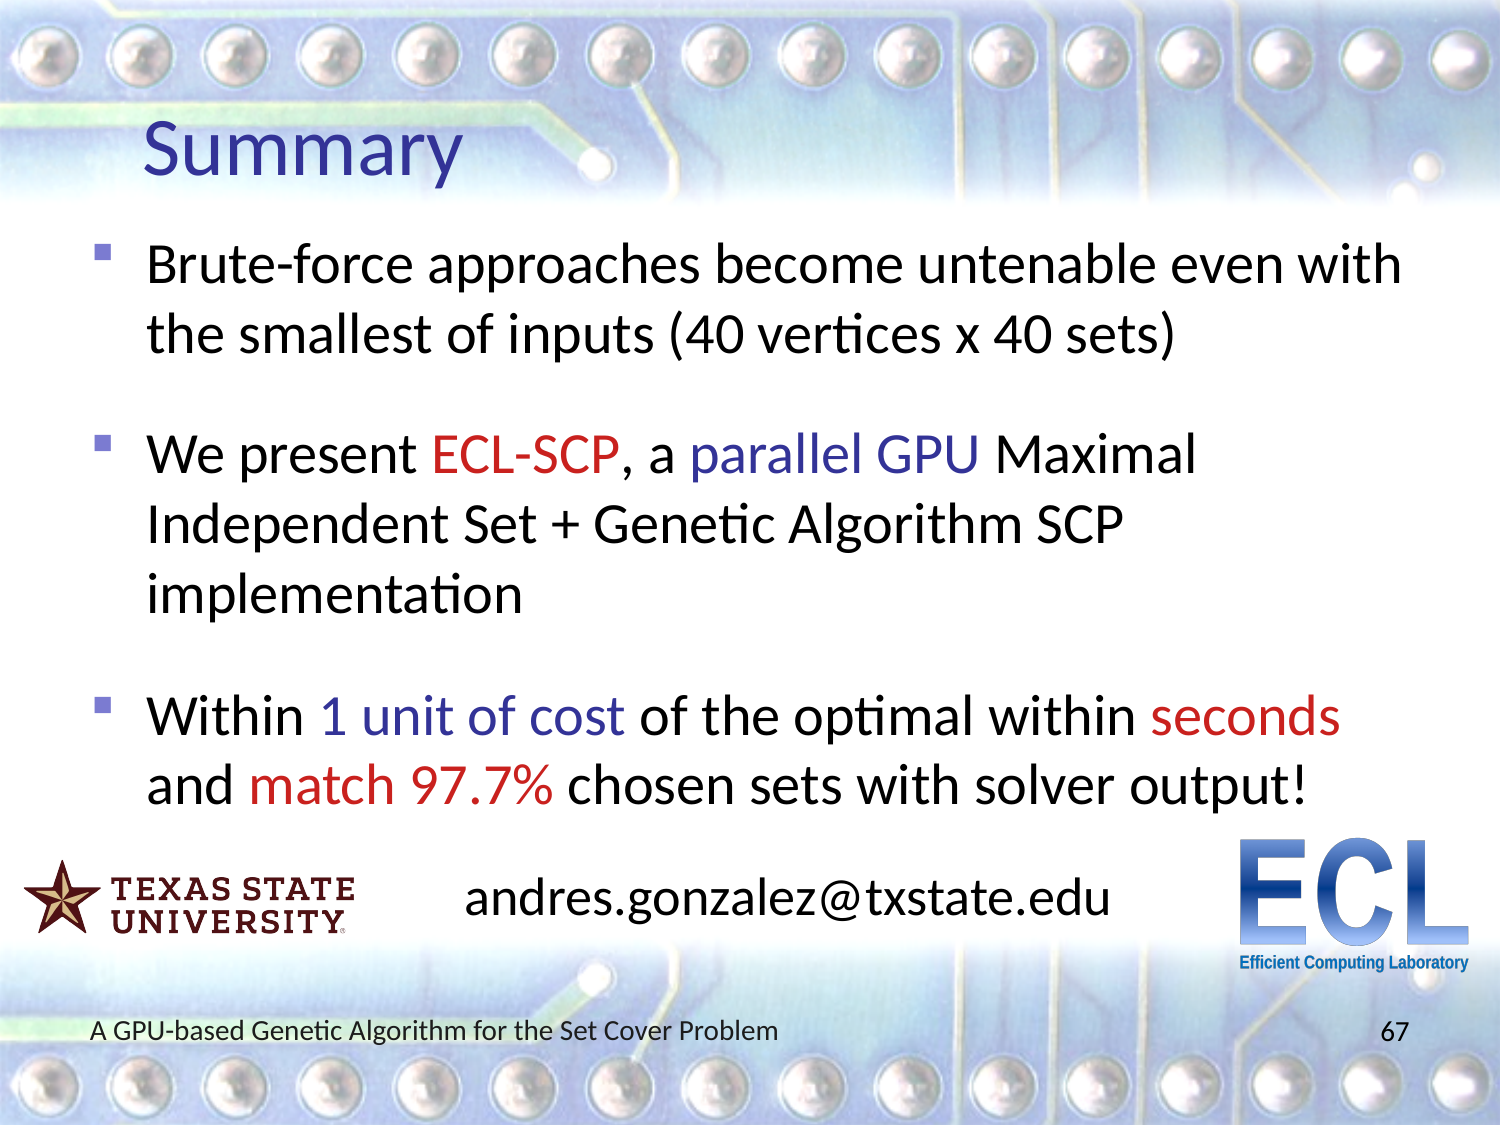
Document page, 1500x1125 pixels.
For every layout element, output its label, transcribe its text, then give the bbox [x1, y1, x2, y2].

text_box andres.gonzalez@txstate.edu [407, 853, 1171, 952]
list Brute-force approaches become untenable even with the smallest of inputs (40 vertices x 40 sets) We present ECL-SCP, a parallel GPU Maximal Independent Set + Genetic Algorithm SCP implementation Within 1 unit of cost of the optimal within seconds and match 97.7% chosen sets with solver output! [75, 217, 1425, 953]
picture [0, 0, 1500, 261]
title Summary [75, 89, 1425, 195]
slide_number A GPU-based Genetic Algorithm for the Set Cover Problem [74, 979, 1113, 1055]
picture [0, 835, 1500, 1125]
